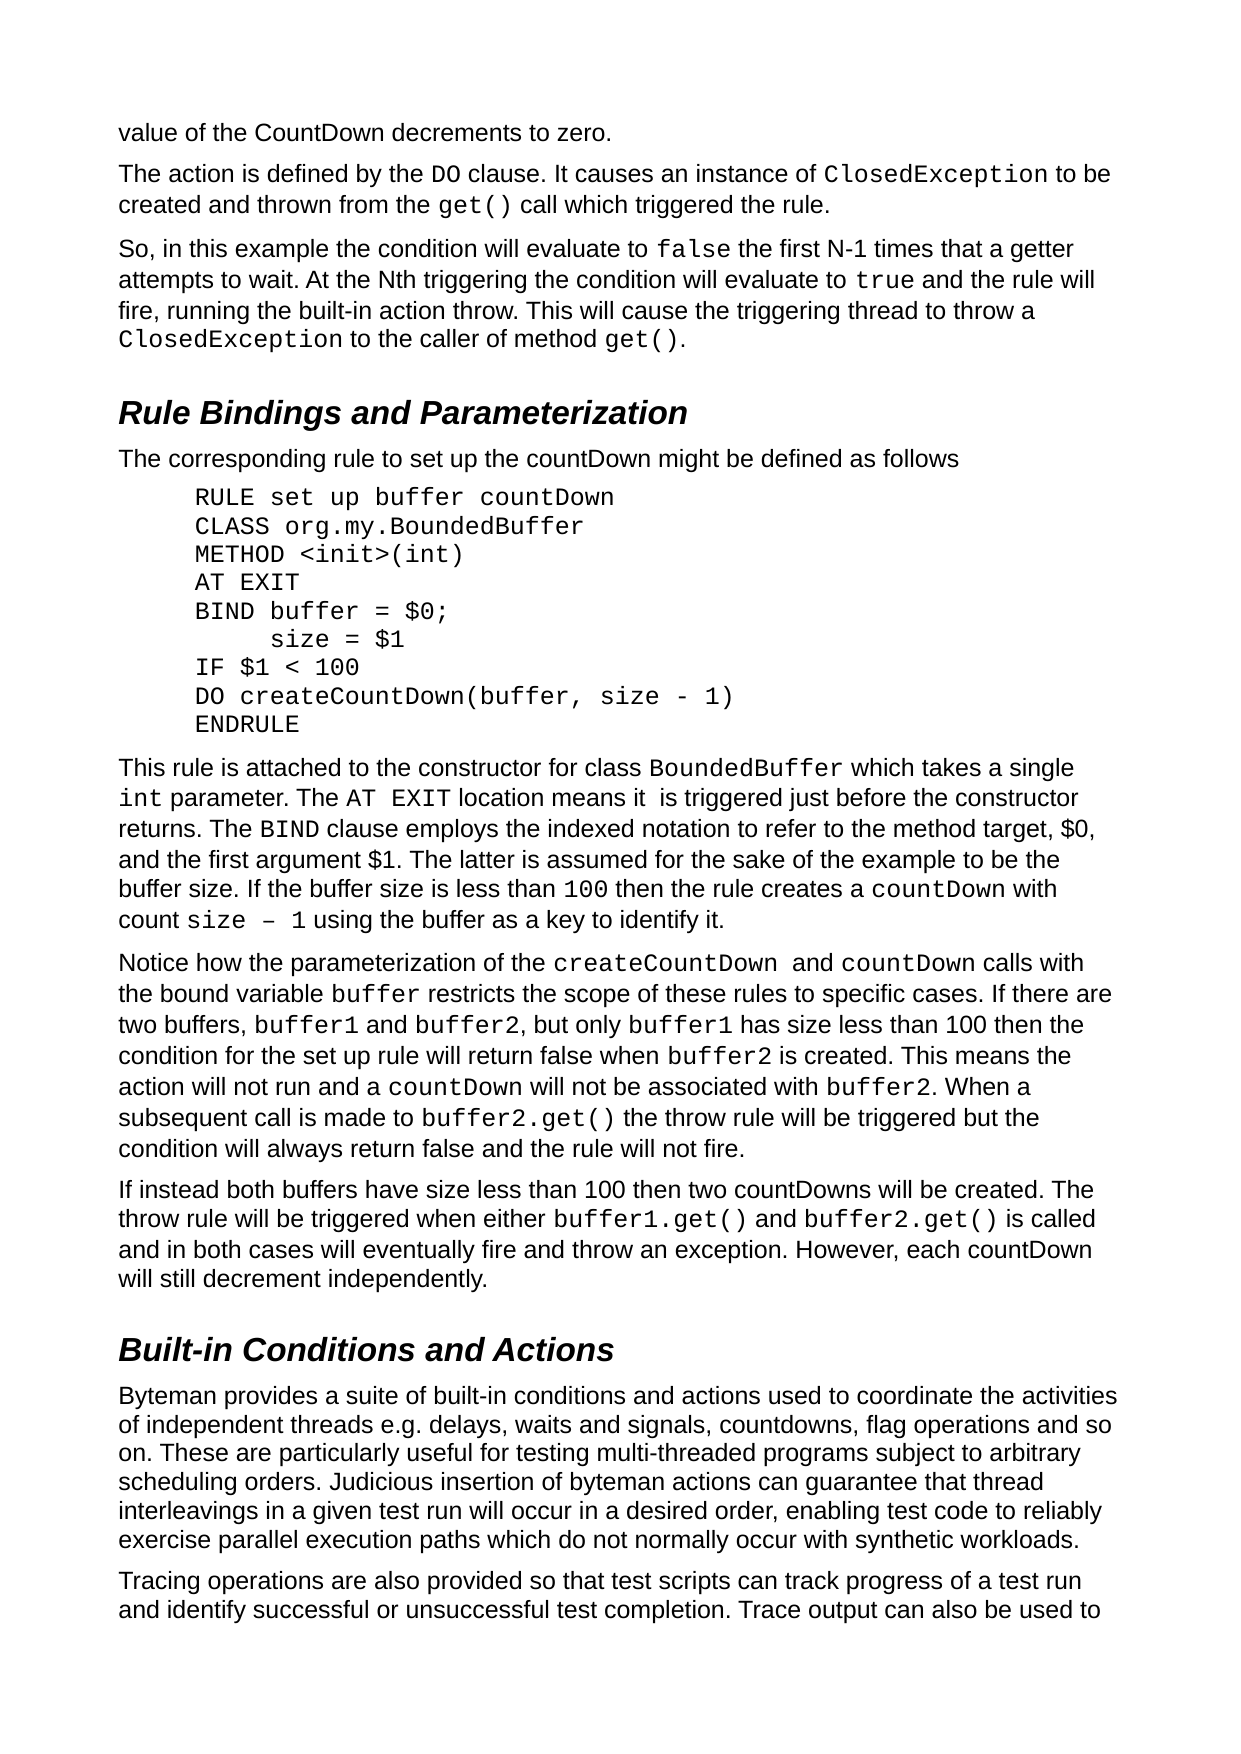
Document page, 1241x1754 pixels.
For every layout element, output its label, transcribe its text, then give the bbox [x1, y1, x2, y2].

text Byteman provides a suite of built-in conditions and actions used to coordinate the activities of independent threads e.g. delays, waits and signals, countdowns, flag operations and so on. These are particularly useful for testing multi-threaded programs subject to arbitrary scheduling orders. Judicious insertion of byteman actions can guarantee that thread interleavings in a given test run will occur in a desired order, enabling test code to reliably exercise parallel execution paths which do not normally occur with synthetic workloads. [118, 1381, 1122, 1553]
text The action is defined by the DO clause. It causes an instance of ClosedException to be created and thrown from the get() call which triggered the rule. [118, 159, 1122, 221]
text This rule is attached to the constructor for class BoundedBuffer which takes a single int parameter. The AT EXIT location means it is triggered just before the constructor returns. The BIND clause employs the indexed notation to refer to the method target, $0, and the first argument $1. The latter is assumed for the sake of the example to be the buffer size. If the buffer size is less than 100 then the rule creates a countDown with count size – 1 using the buffer as a key to identify it. [118, 752, 1122, 936]
text So, in this example the condition will evaluate to false the first N-1 times that a getter attempts to wait. At the Nth triggering the condition will evaluate to true and the rule will fire, running the built-in action throw. This will cause the triggering thread to throw a ClosedException to the caller of method get(). [118, 234, 1122, 355]
subtitle Built-in Conditions and Actions [118, 1330, 1122, 1368]
text If instead both buffers have size less than 100 then two countDowns will be created. The throw rule will be triggered when either buffer1.get() and buffer2.get() is called and in both cases will eventually fire and throw an exception. However, each countDown will still decrement independently. [118, 1175, 1122, 1292]
text Notice how the parameterization of the createCountDown and countDown calls with the bound variable buffer restricts the scope of these rules to specific cases. If there are two buffers, buffer1 and buffer2, but only buffer1 has size less than 100 then the condition for the set up rule will return false when buffer2 is created. This means the action will not run and a countDown will not be associated with buffer2. When a subsequent call is made to buffer2.get() the throw rule will be triggered but the condition will always return false and the rule will not fire. [118, 948, 1122, 1163]
text value of the CountDown decrements to zero. [118, 118, 1122, 147]
subtitle Rule Bindings and Parameterization [118, 393, 1122, 431]
text The corresponding rule to set up the countDown might be defined as follows [118, 444, 1122, 472]
text Tracing operations are also provided so that test scripts can track progress of a test run and identify successful or unsuccessful test completion. Trace output can also be used to [118, 1566, 1122, 1623]
text RULE set up buffer countDown CLASS org.my.BoundedBuffer METHOD <init>(int) AT EXIT BIND buffer = $0; size = $1 IF $1 < 100 DO createCountDown(buffer, size - 1) ENDRULE [194, 485, 1122, 740]
